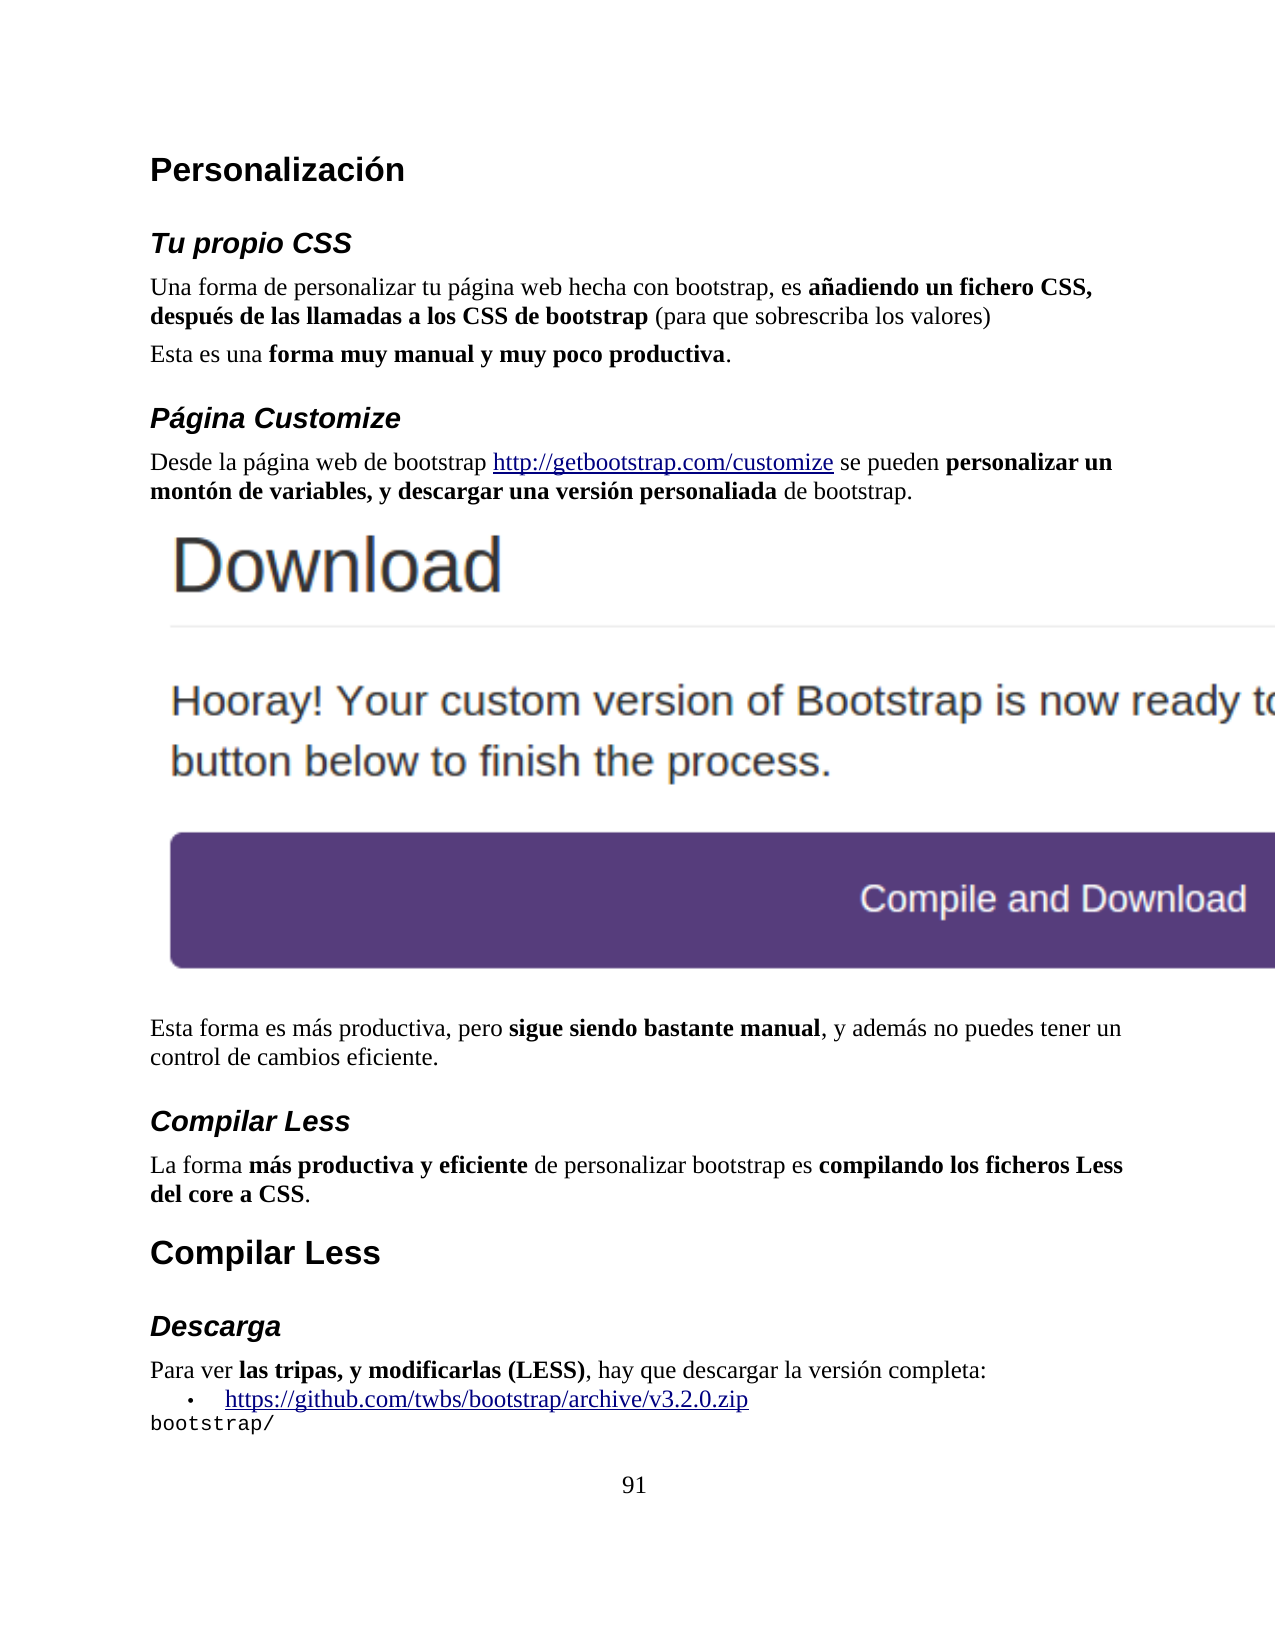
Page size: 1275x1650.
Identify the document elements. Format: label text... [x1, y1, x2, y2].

list https://github.com/twbs/bootstrap/archive/v3.2.0.zip [187, 1384, 1125, 1413]
subtitle Compilar Less [150, 1104, 1125, 1138]
text Esta forma es más productiva, pero sigue siendo bastante manual, y además no puedes tener un control de cambios eficiente. [150, 1013, 1125, 1071]
picture [150, 513, 1275, 996]
subtitle Compilar Less [150, 1233, 1125, 1272]
text Una forma de personalizar tu página web hecha con bootstrap, es añadiendo un fichero CSS, después de las llamadas a los CSS de bootstrap (para que sobrescriba los valores) [150, 272, 1125, 330]
subtitle Descarga [150, 1309, 1125, 1343]
subtitle Personalización [150, 150, 1125, 189]
subtitle Página Customize [150, 401, 1125, 435]
text Desde la página web de bootstrap http://getbootstrap.com/customize se pueden personalizar un montón de variables, y descargar una versión personaliada de bootstrap. [150, 447, 1125, 505]
text bootstrap/ [150, 1413, 1125, 1436]
text Para ver las tripas, y modificarlas (LESS), hay que descargar la versión completa: [150, 1355, 1125, 1384]
text La forma más productiva y eficiente de personalizar bootstrap es compilando los ficheros Less del core a CSS. [150, 1151, 1125, 1208]
subtitle Tu propio CSS [150, 226, 1125, 260]
text Esta es una forma muy manual y muy poco productiva. [150, 339, 1125, 367]
